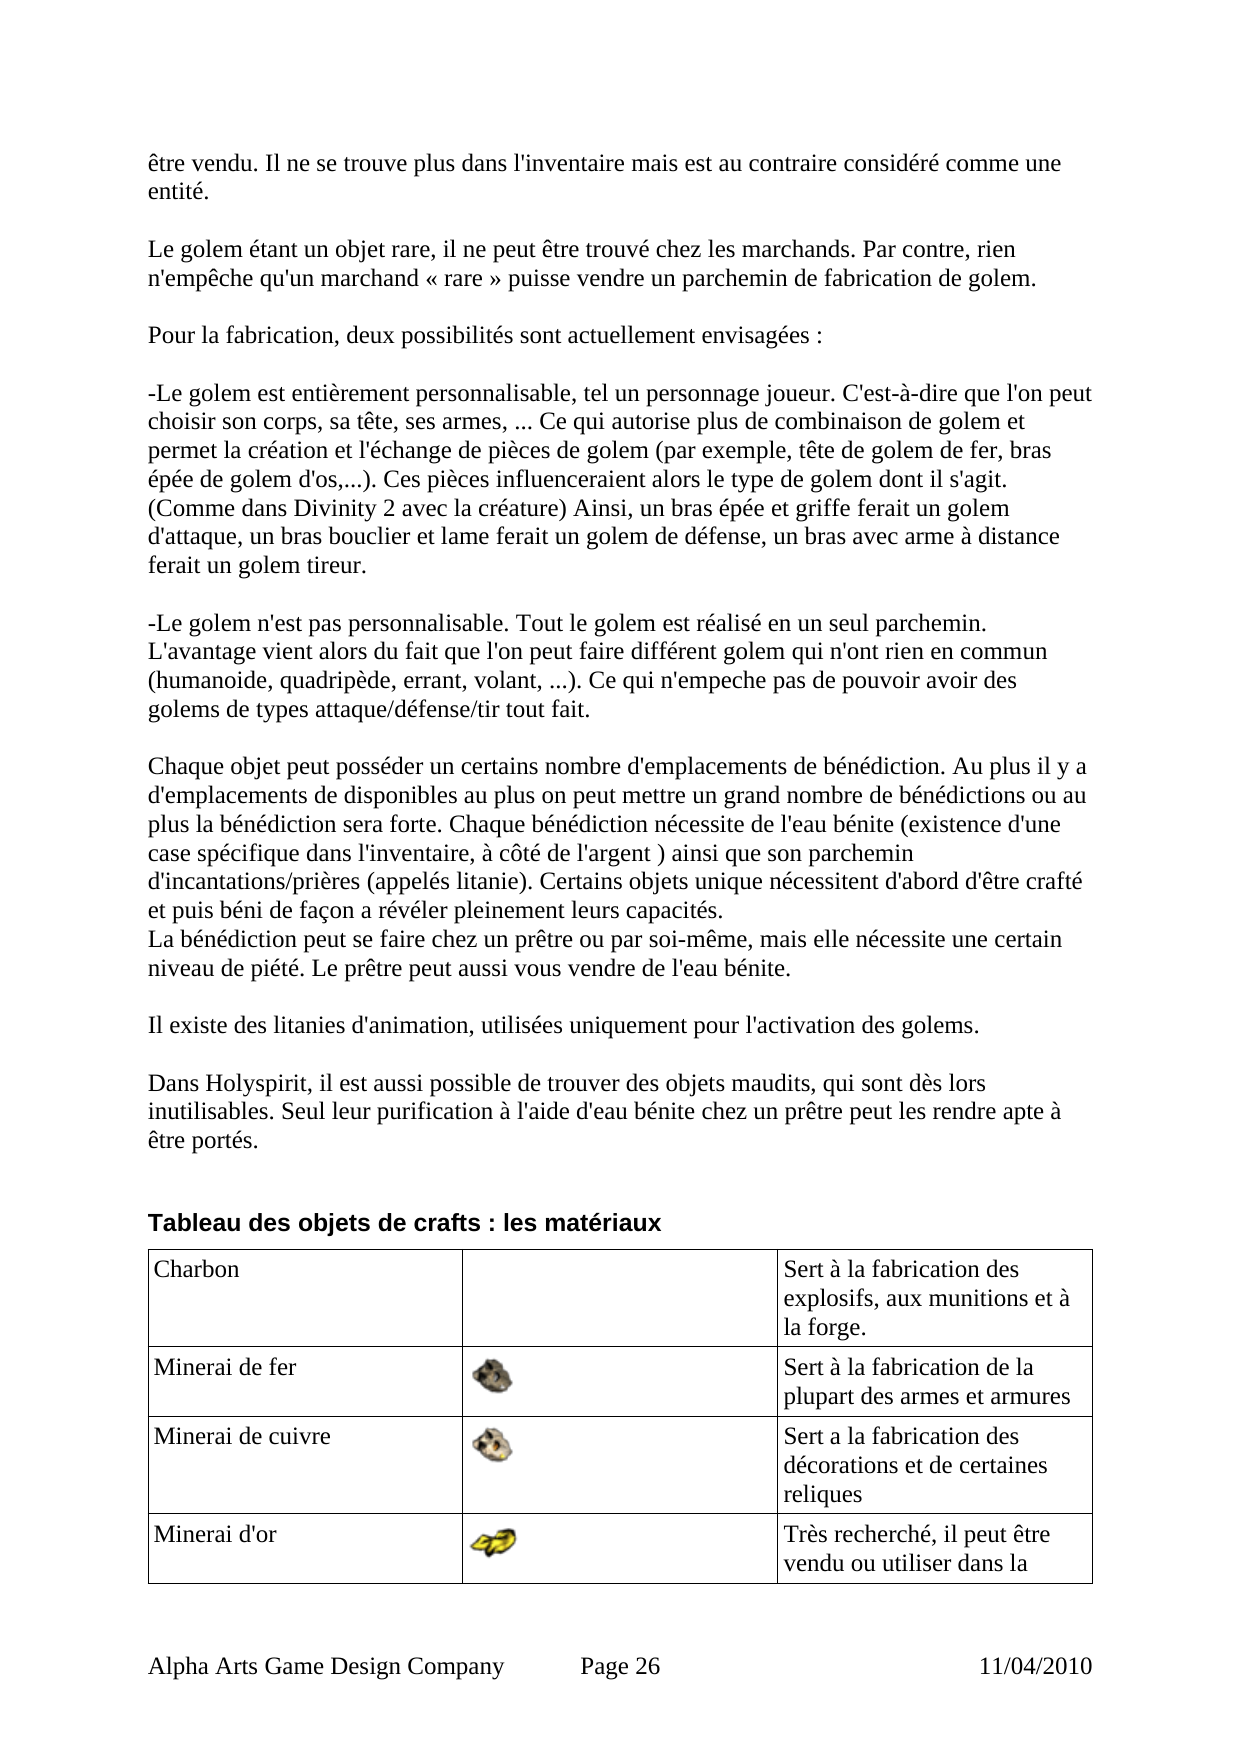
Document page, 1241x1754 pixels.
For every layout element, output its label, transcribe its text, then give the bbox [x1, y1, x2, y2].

text Chaque objet peut posséder un certains nombre d'emplacements de bénédiction. Au plus il y a d'emplacements de disponibles au plus on peut mettre un grand nombre de bénédictions ou au plus la bénédiction sera forte. Chaque bénédiction nécessite de l'eau bénite (existence d'une case spécifique dans l'inventaire, à côté de l'argent ) ainsi que son parchemin d'incantations/prières (appelés litanie). Certains objets unique nécessitent d'abord d'être crafté et puis béni de façon a révéler pleinement leurs capacités. [148, 751, 1092, 924]
table_header Sert à la fabrication des explosifs, aux munitions et à la forge. [778, 1250, 1092, 1346]
text Pour la fabrication, deux possibilités sont actuellement envisagées : [148, 320, 1092, 349]
table_cell Sert a la fabrication des décorations et de certaines reliques [778, 1417, 1092, 1513]
table_cell Sert à la fabrication de la plupart des armes et armures [778, 1347, 1092, 1416]
text La bénédiction peut se faire chez un prêtre ou par soi-même, mais elle nécessite une certain niveau de piété. Le prêtre peut aussi vous vendre de l'eau bénite. [148, 924, 1092, 981]
text -Le golem est entièrement personnalisable, tel un personnage joueur. C'est-à-dire que l'on peut choisir son corps, sa tête, ses armes, ... Ce qui autorise plus de combinaison de golem et permet la création et l'échange de pièces de golem (par exemple, tête de golem de fer, bras épée de golem d'os,...). Ces pièces influenceraient alors le type de golem dont il s'agit. (Comme dans Divinity 2 avec la créature) Ainsi, un bras épée et griffe ferait un golem d'attaque, un bras bouclier et lame ferait un golem de défense, un bras avec arme à distance ferait un golem tireur. [148, 378, 1092, 579]
table_header [463, 1250, 777, 1346]
picture [468, 1519, 519, 1570]
table_header Charbon [149, 1250, 462, 1346]
table_cell Très recherché, il peut être vendu ou utiliser dans la [778, 1514, 1092, 1582]
table_cell Minerai d'or [149, 1514, 462, 1582]
table_cell [463, 1417, 777, 1513]
table_cell [463, 1514, 777, 1582]
picture [468, 1421, 519, 1472]
text Le golem étant un objet rare, il ne peut être trouvé chez les marchands. Par contre, rien n'empêche qu'un marchand « rare » puisse vendre un parchemin de fabrication de golem. [148, 234, 1092, 291]
text Il existe des litanies d'animation, utilisées uniquement pour l'activation des golems. [148, 1010, 1092, 1039]
table_cell [463, 1347, 777, 1416]
text -Le golem n'est pas personnalisable. Tout le golem est réalisé en un seul parchemin. L'avantage vient alors du fait que l'on peut faire différent golem qui n'ont rien en commun (humanoide, quadripède, errant, volant, ...). Ce qui n'empeche pas de pouvoir avoir des golems de types attaque/défense/tir tout fait. [148, 608, 1092, 723]
table_cell Minerai de cuivre [149, 1417, 462, 1513]
table_cell Minerai de fer [149, 1347, 462, 1416]
text Dans Holyspirit, il est aussi possible de trouver des objets maudits, qui sont dès lors inutilisables. Seul leur purification à l'aide d'eau bénite chez un prêtre peut les rendre apte à être portés. [148, 1068, 1092, 1154]
subtitle Tableau des objets de crafts : les matériaux [148, 1208, 1092, 1236]
picture [468, 1352, 519, 1403]
text être vendu. Il ne se trouve plus dans l'inventaire mais est au contraire considéré comme une entité. [148, 148, 1092, 205]
